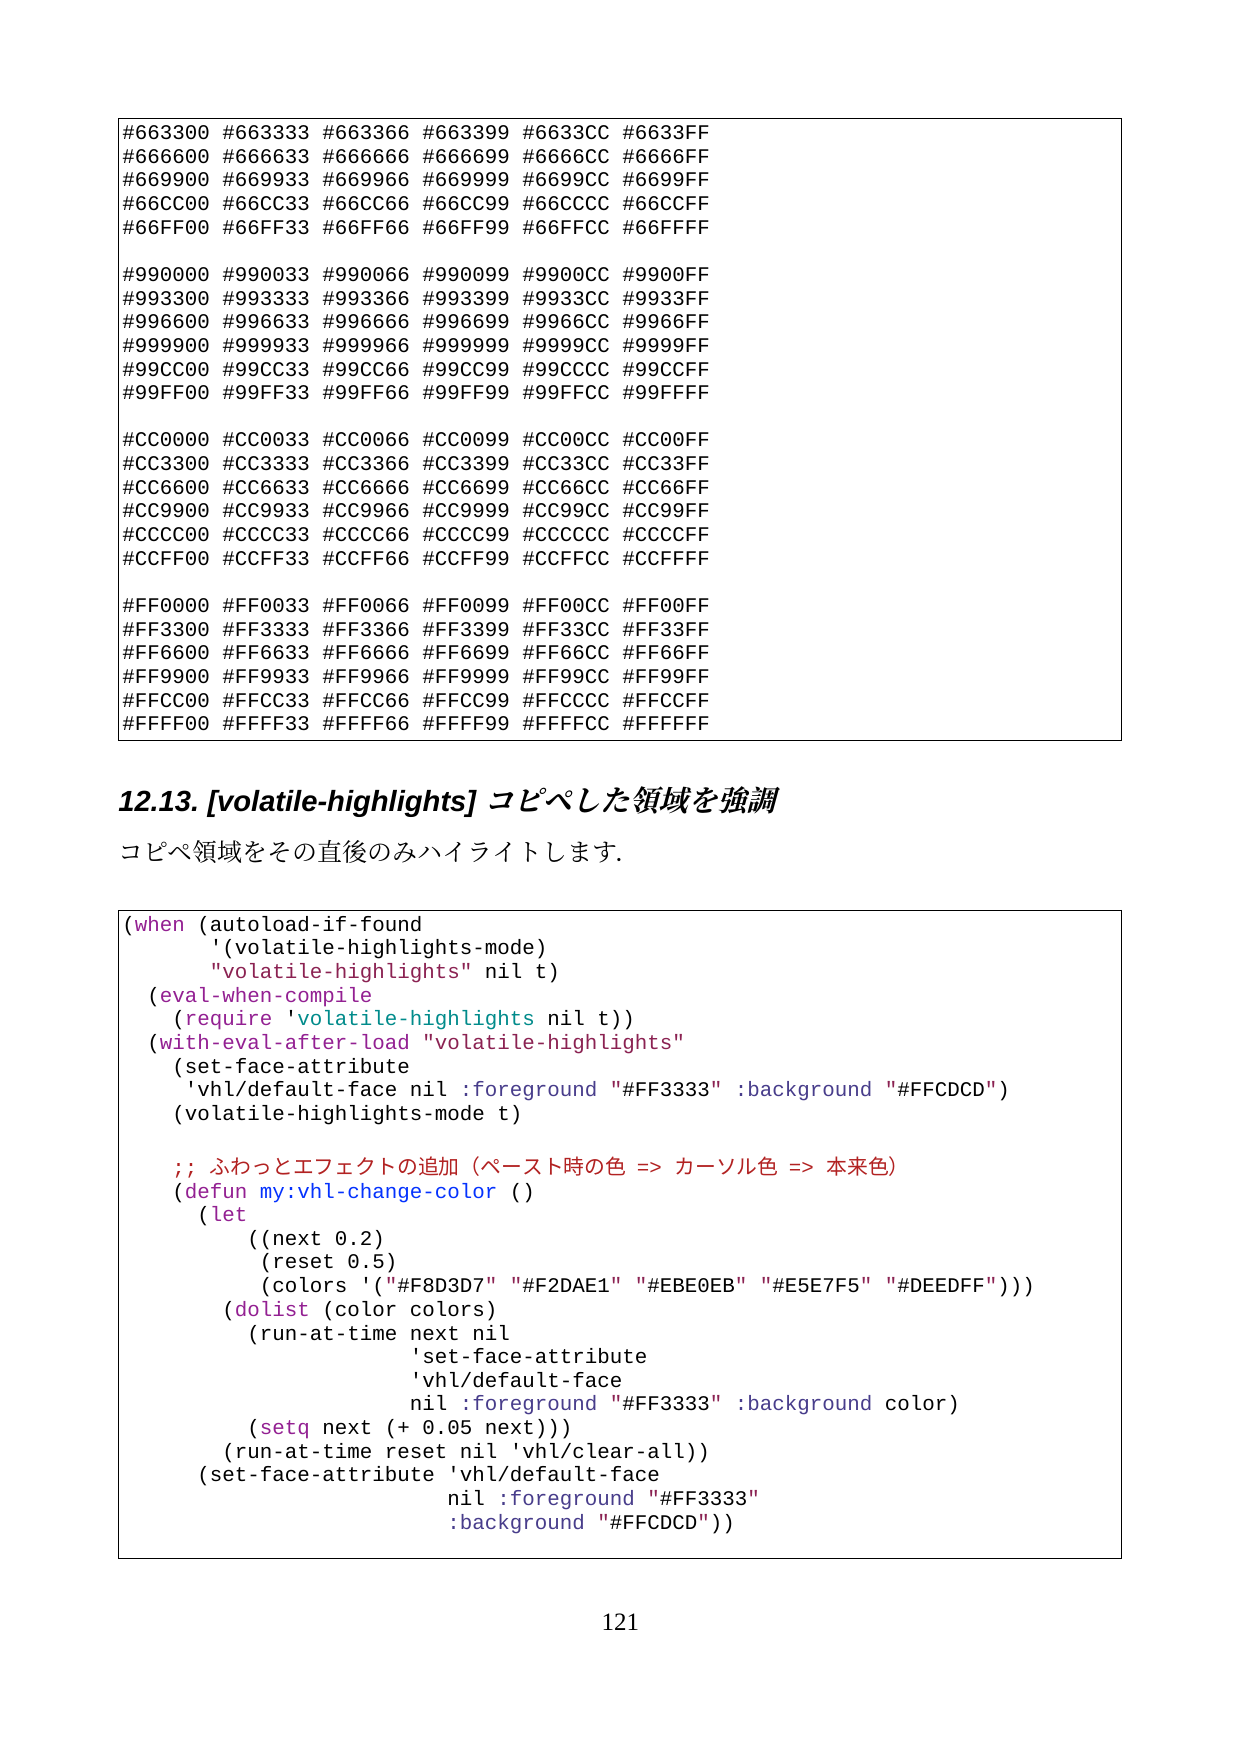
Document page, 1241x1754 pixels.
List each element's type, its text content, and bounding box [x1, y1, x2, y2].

text #CCFF00 #CCFF33 #CCFF66 #CCFF99 #CCFFCC #CCFFFF [119, 544, 1121, 567]
text (run-at-time next nil [119, 1318, 1121, 1342]
text #669900 #669933 #669966 #669999 #6699CC #6699FF [119, 165, 1121, 189]
text #FF0000 #FF0033 #FF0066 #FF0099 #FF00CC #FF00FF [119, 591, 1121, 615]
text 'set-face-attribute [119, 1342, 1121, 1366]
text 'vhl/default-face nil :foreground "#FF3333" :background "#FFCDCD") [119, 1075, 1121, 1099]
text #66FF00 #66FF33 #66FF66 #66FF99 #66FFCC #66FFFF [119, 213, 1121, 236]
text #FF9900 #FF9933 #FF9966 #FF9999 #FF99CC #FF99FF [119, 662, 1121, 686]
subtitle [volatile-highlights] コピペした領域を強調 [118, 778, 1122, 820]
text #999900 #999933 #999966 #999999 #9999CC #9999FF [119, 331, 1121, 354]
text (eval-when-compile [119, 981, 1121, 1004]
text (setq next (+ 0.05 next))) [119, 1413, 1121, 1437]
text nil :foreground "#FF3333" :background color) [119, 1389, 1121, 1413]
text #FF6600 #FF6633 #FF6666 #FF6699 #FF66CC #FF66FF [119, 638, 1121, 662]
text #FFFF00 #FFFF33 #FFFF66 #FFFF99 #FFFFCC #FFFFFF [119, 709, 1121, 740]
text #663300 #663333 #663366 #663399 #6633CC #6633FF [119, 119, 1121, 142]
text #CC3300 #CC3333 #CC3366 #CC3399 #CC33CC #CC33FF [119, 449, 1121, 473]
text #FFCC00 #FFCC33 #FFCC66 #FFCC99 #FFCCCC #FFCCFF [119, 686, 1121, 709]
text #666600 #666633 #666666 #666699 #6666CC #6666FF [119, 142, 1121, 165]
text (volatile-highlights-mode t) [119, 1099, 1121, 1123]
text #CC6600 #CC6633 #CC6666 #CC6699 #CC66CC #CC66FF [119, 473, 1121, 496]
text (let [119, 1200, 1121, 1224]
text (run-at-time reset nil 'vhl/clear-all)) [119, 1437, 1121, 1460]
text #990000 #990033 #990066 #990099 #9900CC #9900FF [119, 260, 1121, 284]
text (reset 0.5) [119, 1248, 1121, 1271]
text (set-face-attribute [119, 1052, 1121, 1075]
text :background "#FFCDCD")) [119, 1508, 1121, 1531]
text ((next 0.2) [119, 1224, 1121, 1248]
text ;; ふわっとエフェクトの追加（ペースト時の色 => カーソル色 => 本来色） [119, 1146, 1121, 1177]
text "volatile-highlights" nil t) [119, 957, 1121, 981]
text コピペ領域をその直後のみハイライトします． [118, 833, 1122, 897]
text #993300 #993333 #993366 #993399 #9933CC #9933FF [119, 284, 1121, 307]
text (defun my:vhl-change-color () [119, 1177, 1121, 1200]
text '(volatile-highlights-mode) [119, 933, 1121, 957]
text (when (autoload-if-found [119, 911, 1121, 933]
text nil :foreground "#FF3333" [119, 1484, 1121, 1508]
text (set-face-attribute 'vhl/default-face [119, 1460, 1121, 1484]
text (with-eval-after-load "volatile-highlights" [119, 1028, 1121, 1052]
text #66CC00 #66CC33 #66CC66 #66CC99 #66CCCC #66CCFF [119, 189, 1121, 213]
text #996600 #996633 #996666 #996699 #9966CC #9966FF [119, 307, 1121, 331]
text #CC9900 #CC9933 #CC9966 #CC9999 #CC99CC #CC99FF [119, 496, 1121, 520]
text #CCCC00 #CCCC33 #CCCC66 #CCCC99 #CCCCCC #CCCCFF [119, 520, 1121, 544]
text (require 'volatile-highlights nil t)) [119, 1004, 1121, 1028]
text (colors '("#F8D3D7" "#F2DAE1" "#EBE0EB" "#E5E7F5" "#DEEDFF"))) [119, 1271, 1121, 1295]
text #99CC00 #99CC33 #99CC66 #99CC99 #99CCCC #99CCFF [119, 354, 1121, 378]
text #FF3300 #FF3333 #FF3366 #FF3399 #FF33CC #FF33FF [119, 615, 1121, 638]
text (dolist (color colors) [119, 1295, 1121, 1318]
text #99FF00 #99FF33 #99FF66 #99FF99 #99FFCC #99FFFF [119, 378, 1121, 402]
text #CC0000 #CC0033 #CC0066 #CC0099 #CC00CC #CC00FF [119, 426, 1121, 449]
text 'vhl/default-face [119, 1366, 1121, 1389]
